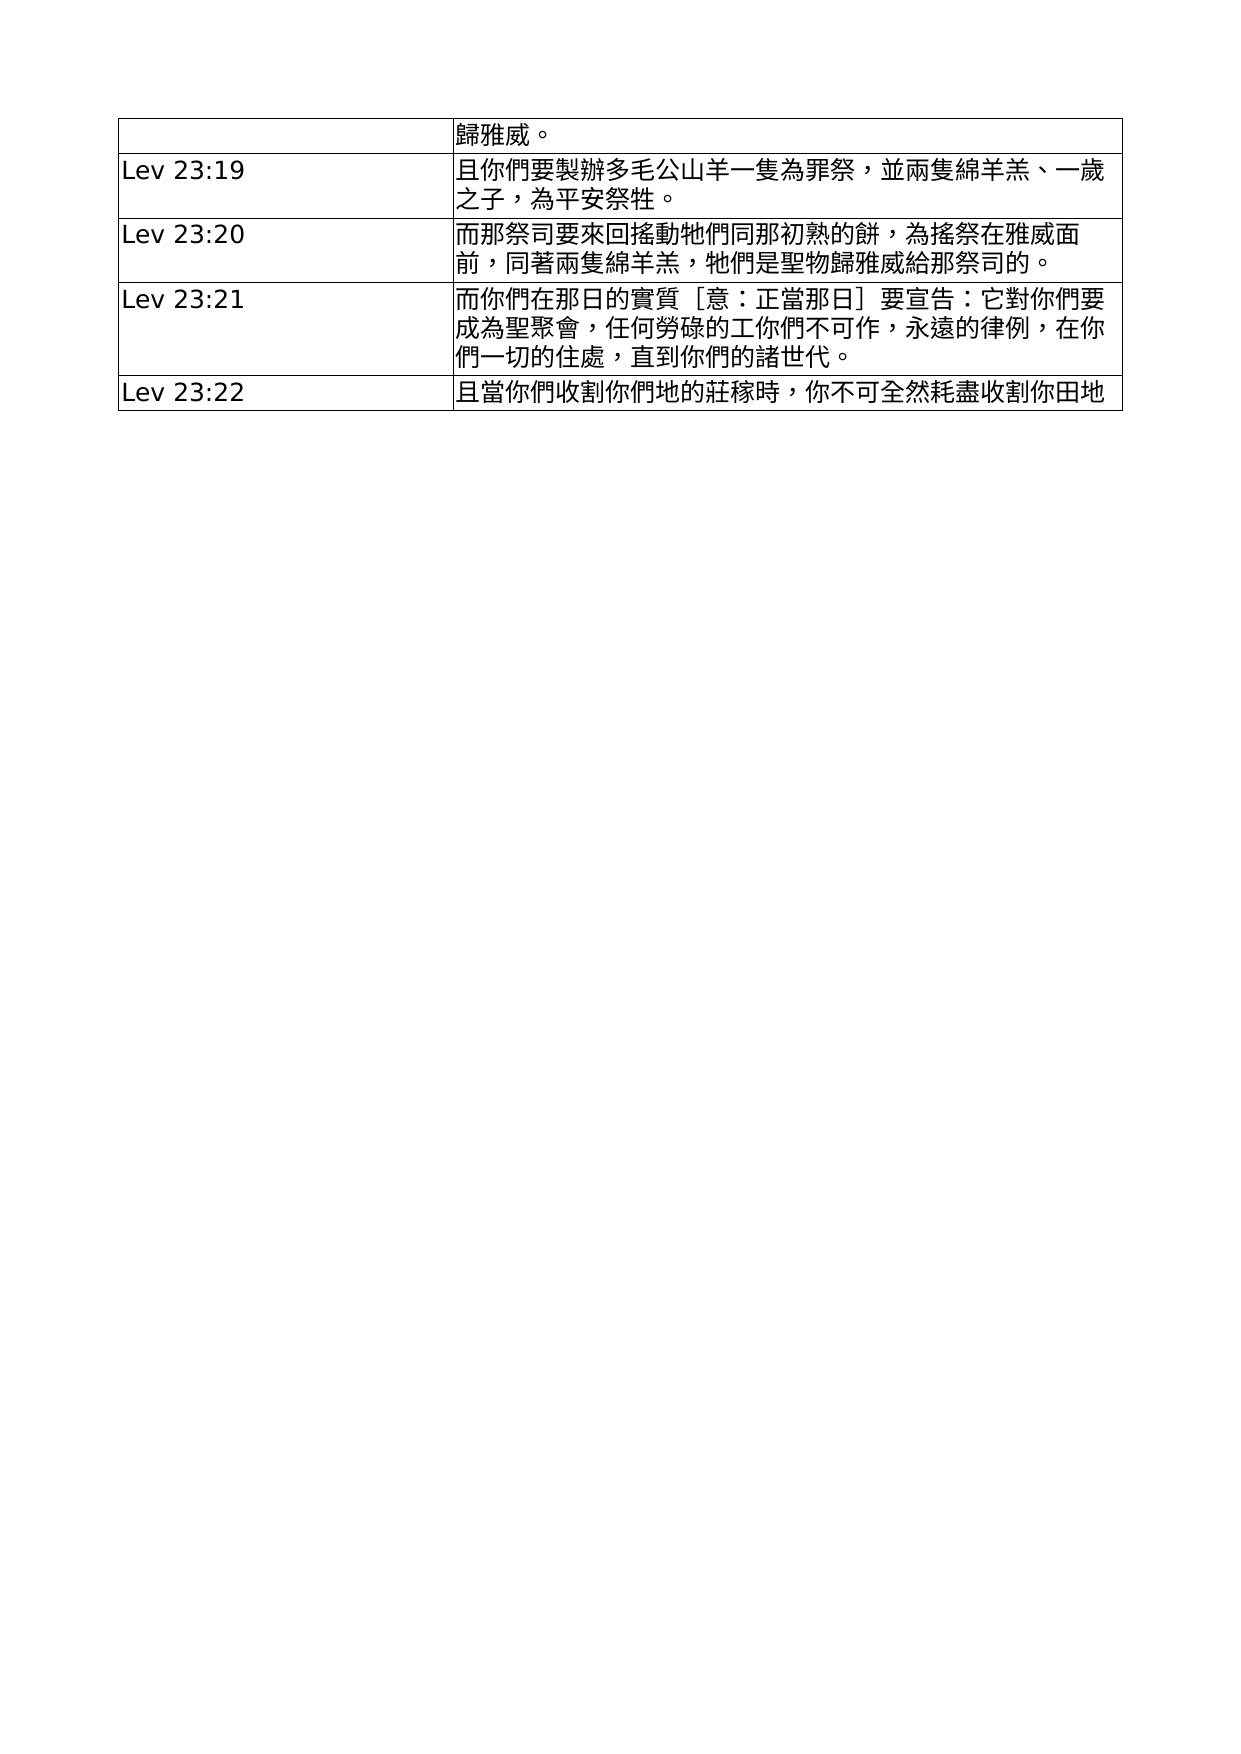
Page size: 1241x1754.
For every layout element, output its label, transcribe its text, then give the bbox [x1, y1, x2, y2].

table_cell Lev 23:20 [119, 219, 453, 282]
table_cell 而你們在那日的實質［意：正當那日］要宣告：它對你們要成為聖聚會，任何勞碌的工你們不可作，永遠的律例，在你們一切的住處，直到你們的諸世代。 [454, 283, 1122, 375]
table_cell 且你們要製辦多毛公山羊一隻為罪祭，並兩隻綿羊羔、一歲之子，為平安祭牲。 [454, 154, 1122, 217]
table_cell Lev 23:22 [119, 376, 453, 410]
table_cell 且當你們收割你們地的莊稼時，你不可全然耗盡收割你田地 [454, 376, 1122, 410]
table_cell Lev 23:21 [119, 283, 453, 375]
table_cell Lev 23:19 [119, 154, 453, 217]
table_cell [119, 119, 453, 153]
table_cell 歸雅威。 [454, 119, 1122, 153]
table_cell 而那祭司要來回搖動牠們同那初熟的餅，為搖祭在雅威面前，同著兩隻綿羊羔，牠們是聖物歸雅威給那祭司的。 [454, 219, 1122, 282]
